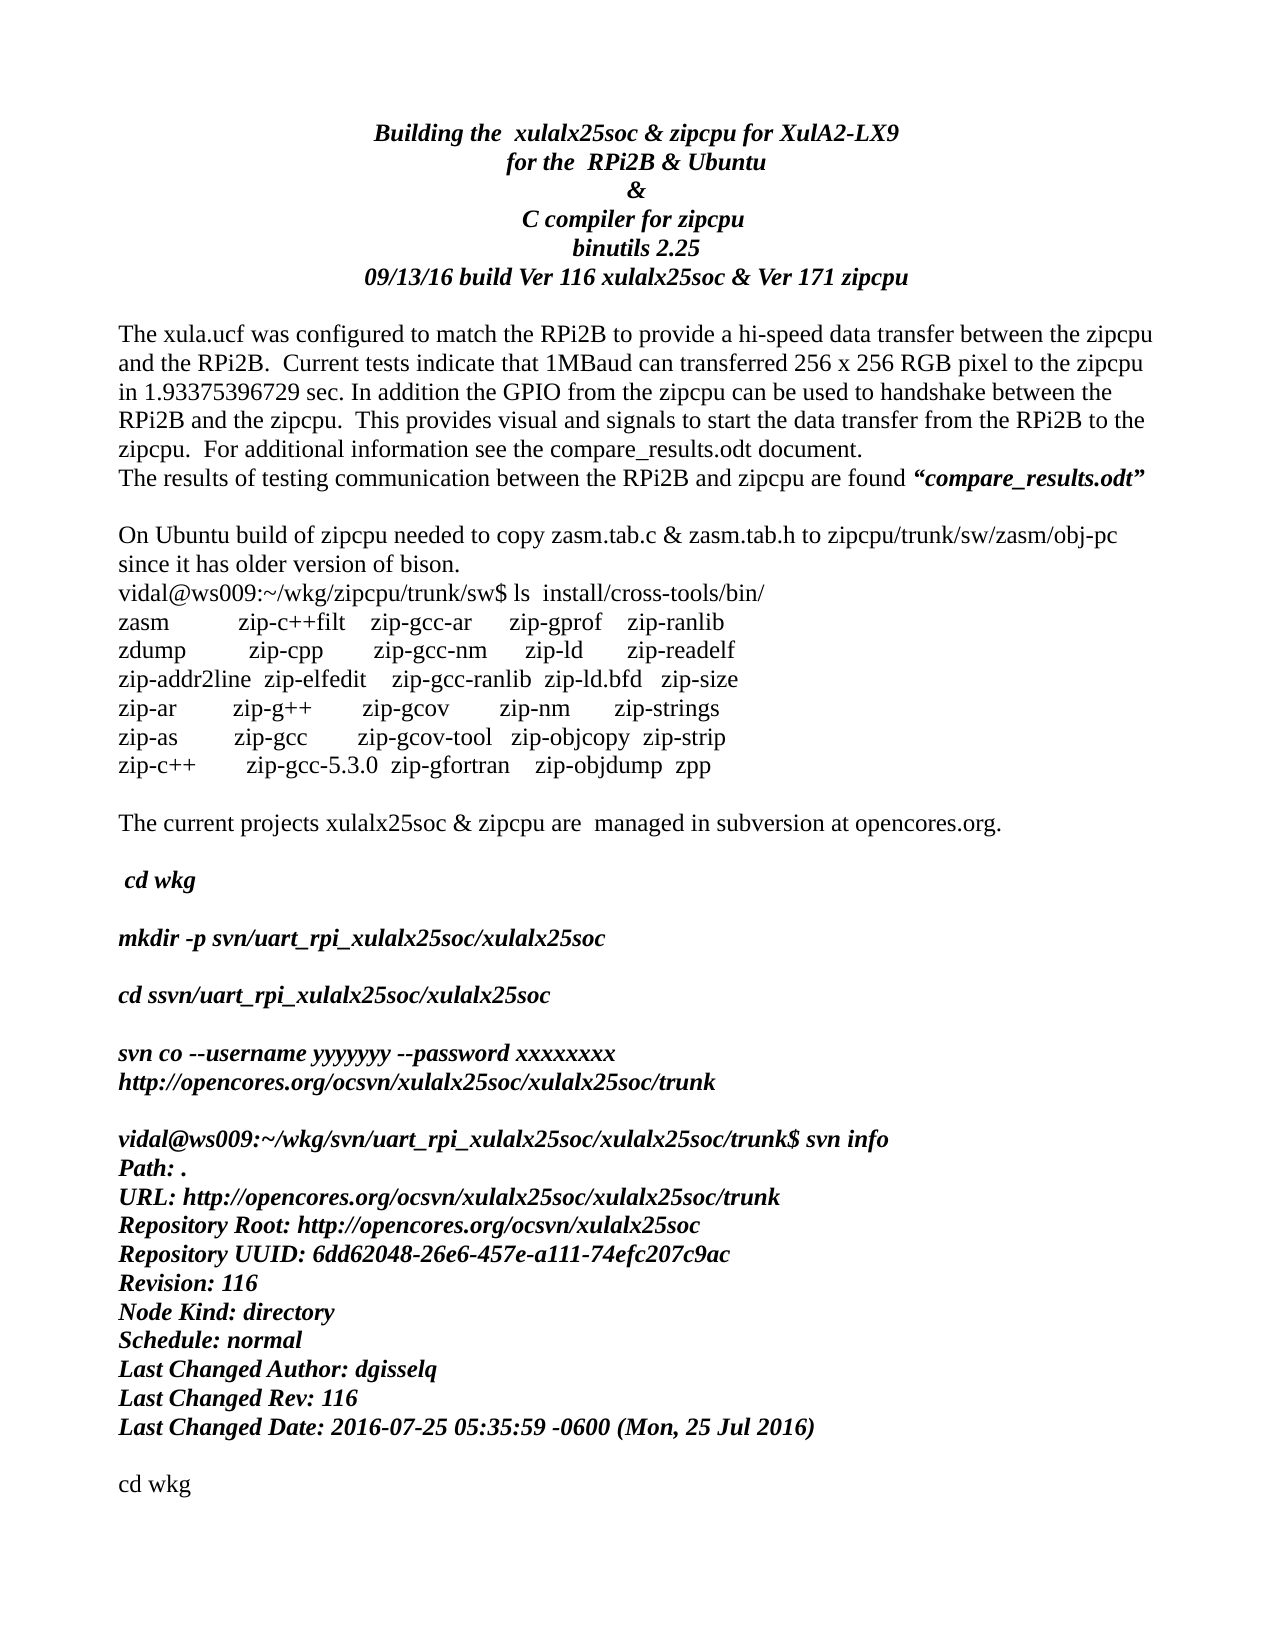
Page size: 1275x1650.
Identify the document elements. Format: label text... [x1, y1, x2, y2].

text Revision: 116 [118, 1268, 1157, 1297]
text Repository UUID: 6dd62048-26e6-457e-a111-74efc207c9ac [118, 1239, 1157, 1268]
text Node Kind: directory [118, 1297, 1157, 1326]
text The xula.ucf was configured to match the RPi2B to provide a hi-speed data transfer between the zipcpu and the RPi2B. Current tests indicate that 1MBaud can transferred 256 x 256 RGB pixel to the zipcpu in 1.93375396729 sec. In addition the GPIO from the zipcpu can be used to handshake between the RPi2B and the zipcpu. This provides visual and signals to start the data transfer from the RPi2B to the zipcpu. For additional information see the compare_results.odt document. [118, 319, 1157, 463]
text zasm zip-c++filt zip-gcc-ar zip-gprof zip-ranlib [118, 607, 1157, 636]
text vidal@ws009:~/wkg/zipcpu/trunk/sw$ ls install/cross-tools/bin/ [118, 578, 1157, 607]
text cd ssvn/uart_rpi_xulalx25soc/xulalx25soc [118, 981, 1157, 1009]
text since it has older version of bison. [118, 549, 1157, 578]
text binutils 2.25 [118, 233, 1157, 262]
text cd wkg [118, 1469, 1157, 1498]
text Building the xulalx25soc & zipcpu for XulA2-LX9 [118, 118, 1157, 147]
text The current projects xulalx25soc & zipcpu are managed in subversion at opencores.org. [118, 808, 1157, 837]
text 09/13/16 build Ver 116 xulalx25soc & Ver 171 zipcpu [118, 262, 1157, 291]
text zip-as zip-gcc zip-gcov-tool zip-objcopy zip-strip [118, 722, 1157, 751]
text Path: . [118, 1153, 1157, 1182]
text C compiler for zipcpu [118, 204, 1157, 233]
text Last Changed Date: 2016-07-25 05:35:59 -0600 (Mon, 25 Jul 2016) [118, 1412, 1157, 1441]
text & [118, 176, 1157, 204]
text zip-c++ zip-gcc-5.3.0 zip-gfortran zip-objdump zpp [118, 751, 1157, 779]
text zip-ar zip-g++ zip-gcov zip-nm zip-strings [118, 693, 1157, 722]
text On Ubuntu build of zipcpu needed to copy zasm.tab.c & zasm.tab.h to zipcpu/trunk/sw/zasm/obj-pc [118, 521, 1157, 549]
text Repository Root: http://opencores.org/ocsvn/xulalx25soc [118, 1211, 1157, 1239]
text Last Changed Author: dgisselq [118, 1354, 1157, 1383]
text zip-addr2line zip-elfedit zip-gcc-ranlib zip-ld.bfd zip-size [118, 664, 1157, 693]
text for the RPi2B & Ubuntu [118, 147, 1157, 176]
text mkdir -p svn/uart_rpi_xulalx25soc/xulalx25soc [118, 923, 1157, 952]
text zdump zip-cpp zip-gcc-nm zip-ld zip-readelf [118, 636, 1157, 664]
text Schedule: normal [118, 1326, 1157, 1354]
text URL: http://opencores.org/ocsvn/xulalx25soc/xulalx25soc/trunk [118, 1182, 1157, 1211]
text The results of testing communication between the RPi2B and zipcpu are found “compare_results.odt” [118, 463, 1157, 492]
text cd wkg [118, 866, 1157, 894]
text vidal@ws009:~/wkg/svn/uart_rpi_xulalx25soc/xulalx25soc/trunk$ svn info [118, 1124, 1157, 1153]
text svn co --username yyyyyyy --password xxxxxxxx http://opencores.org/ocsvn/xulalx25soc/xulalx25soc/trunk [118, 1038, 1157, 1096]
text Last Changed Rev: 116 [118, 1383, 1157, 1412]
